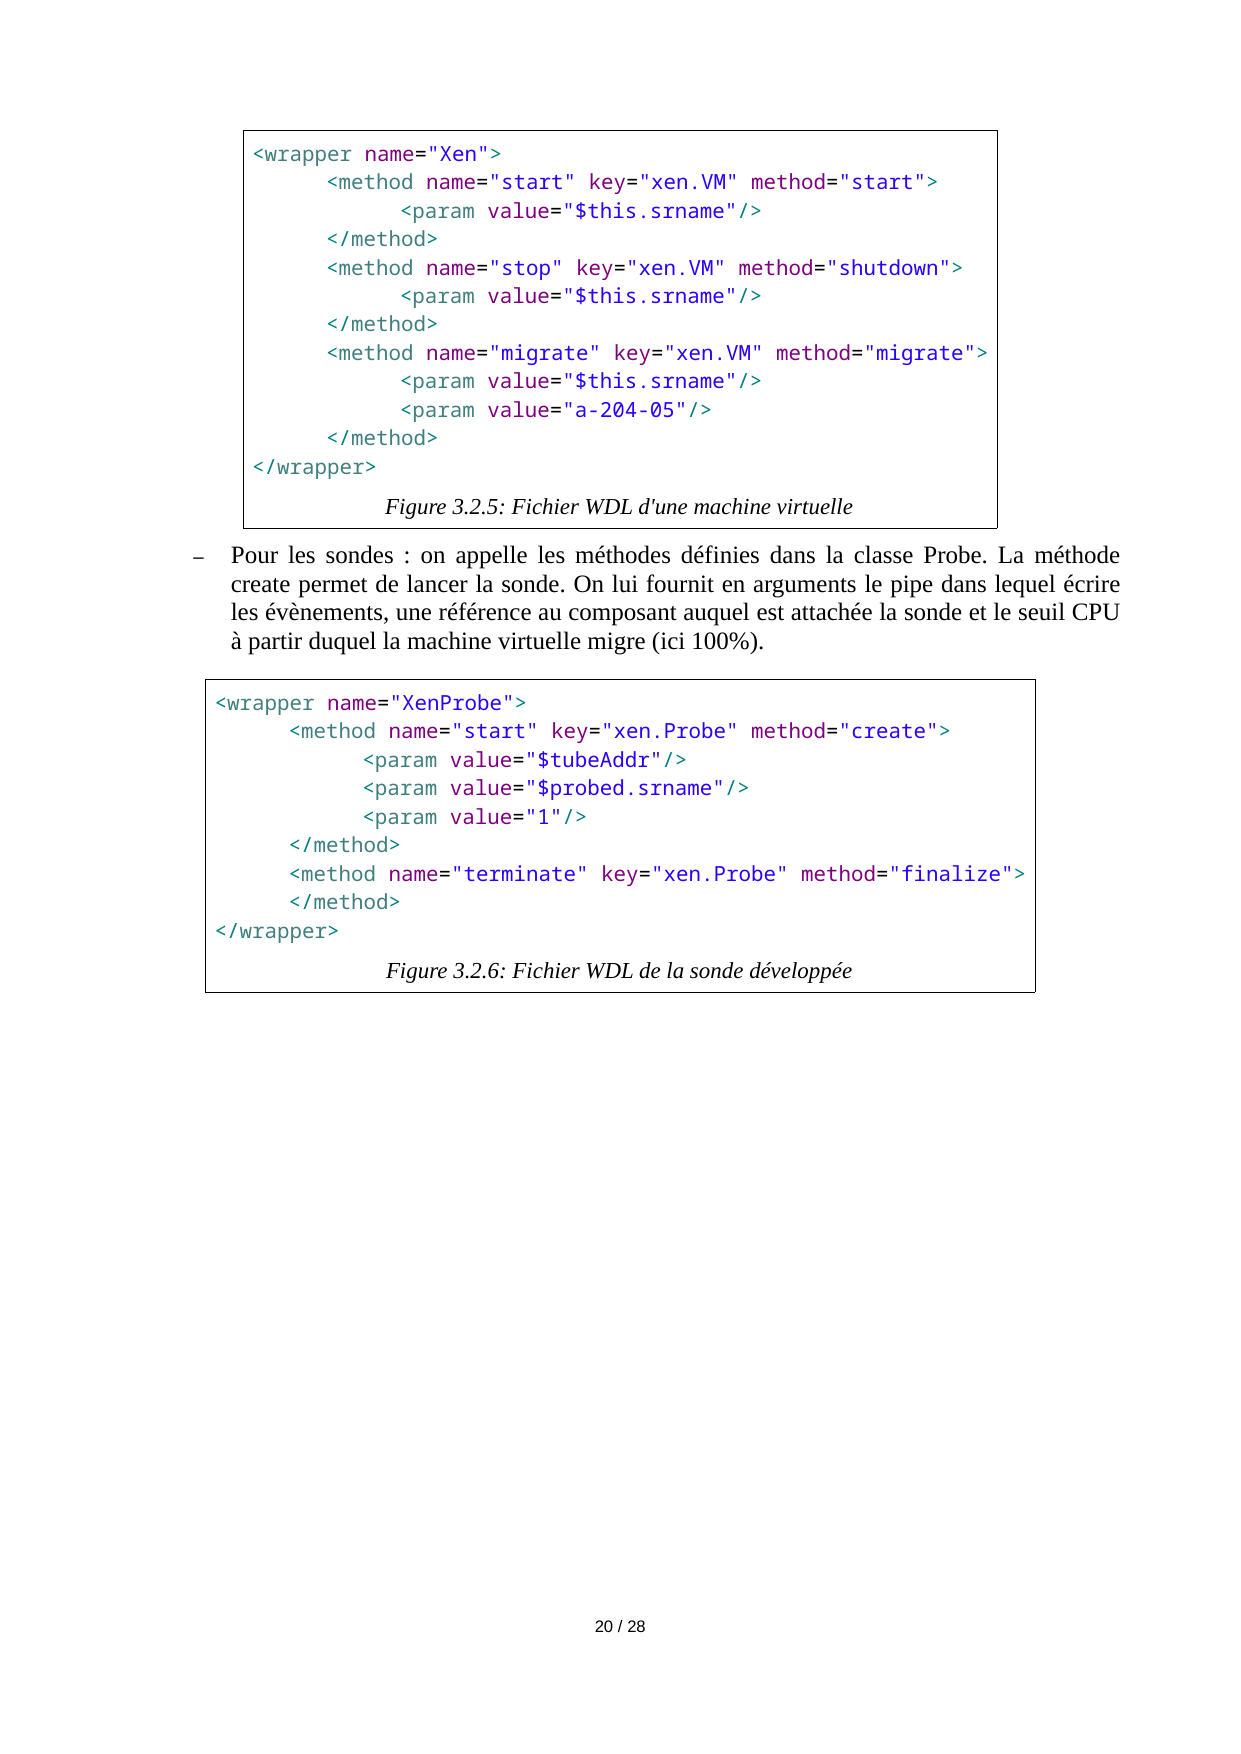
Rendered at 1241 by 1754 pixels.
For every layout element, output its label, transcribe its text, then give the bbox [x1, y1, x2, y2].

text <param value="$this.srname"/> [252, 366, 988, 395]
text Figure 3.2.6: Fichier WDL de la sonde développée [214, 957, 1026, 983]
text <method name="start" key="xen.Probe" method="create"> [214, 717, 1026, 745]
text <param value="$this.srname"/> [252, 281, 988, 309]
text </method> [252, 309, 988, 338]
text </method> [252, 224, 988, 253]
text </method> [214, 830, 1026, 859]
text </method> [214, 887, 1026, 916]
text <method name="migrate" key="xen.VM" method="migrate"> [252, 338, 988, 366]
text <method name="start" key="xen.VM" method="start"> [252, 167, 988, 196]
text <wrapper name="Xen"> [252, 139, 988, 167]
text <param value="$probed.srname"/> [214, 773, 1026, 802]
text <param value="$tubeAddr"/> [214, 745, 1026, 773]
text </wrapper> [252, 452, 988, 480]
text </wrapper> [214, 916, 1026, 944]
text <param value="1"/> [214, 802, 1026, 830]
text Figure 3.2.5: Fichier WDL d'une machine virtuelle [252, 493, 988, 519]
text </method> [252, 423, 988, 452]
text <method name="stop" key="xen.VM" method="shutdown"> [252, 253, 988, 281]
text <wrapper name="XenProbe"> [214, 688, 1026, 717]
text <method name="terminate" key="xen.Probe" method="finalize"> [214, 859, 1026, 887]
list Pour les sondes : on appelle les méthodes définies dans la classe Probe. La méthode create permet de lancer la sonde. On lui fournit en arguments le pipe dans lequel écrire les évènements, une référence au composant auquel est attachée la sonde et le seuil CPU à partir duquel la machine virtuelle migre (ici 100%). [193, 540, 1122, 655]
text <param value="$this.srname"/> [252, 196, 988, 224]
text <param value="a-204-05"/> [252, 395, 988, 423]
